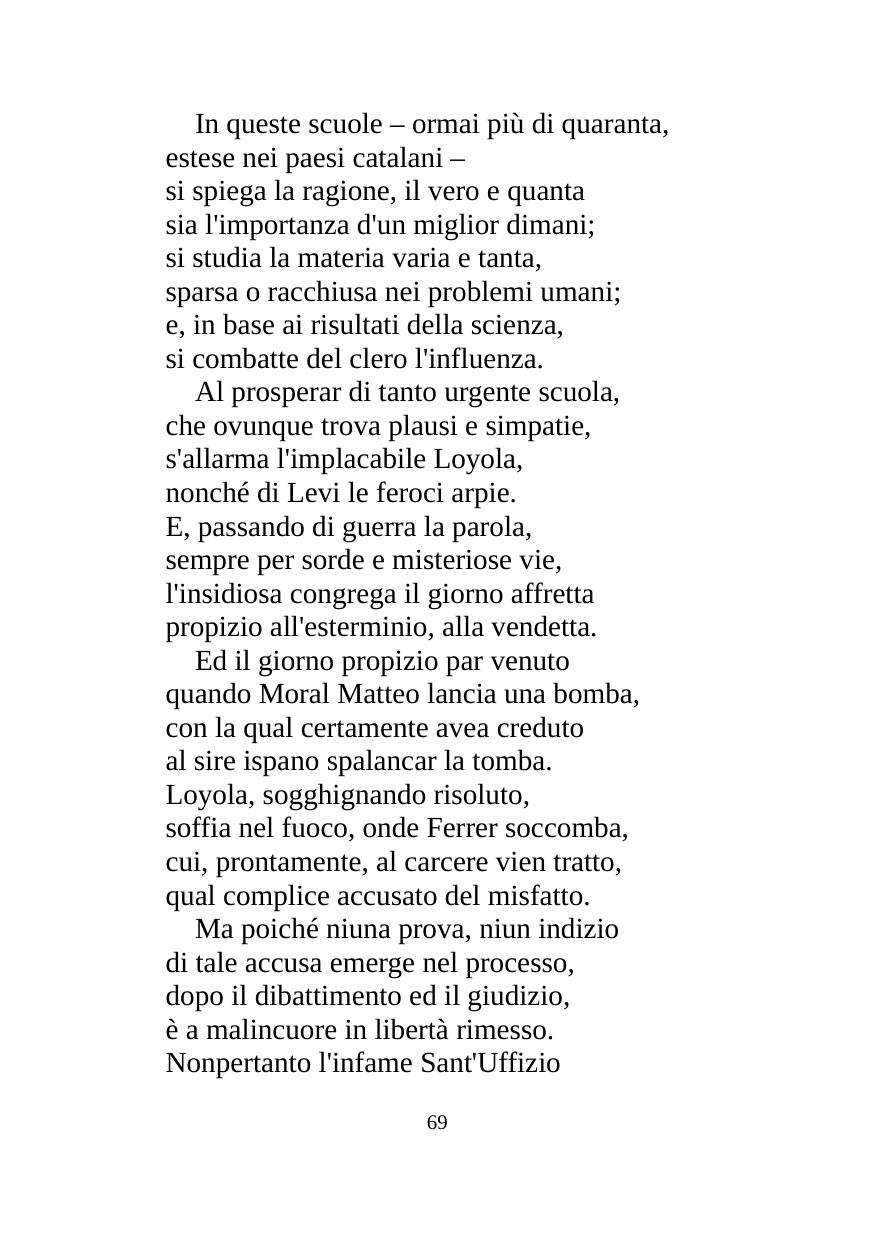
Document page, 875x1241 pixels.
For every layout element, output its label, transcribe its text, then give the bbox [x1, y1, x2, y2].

text In queste scuole – ormai più di quaranta, estese nei paesi catalani – si spiega la ragione, il vero e quanta sia l'importanza d'un miglior dimani; si studia la materia varia e tanta, sparsa o racchiusa nei problemi umani; e, in base ai risultati della scienza, si combatte del clero l'influenza. [165, 106, 768, 374]
text Al prosperar di tanto urgente scuola, che ovunque trova plausi e simpatie, s'allarma l'implacabile Loyola, nonché di Levi le feroci arpie. E, passando di guerra la parola, sempre per sorde e misteriose vie, l'insidiosa congrega il giorno affretta propizio all'esterminio, alla vendetta. [165, 374, 768, 643]
text Ed il giorno propizio par venuto quando Moral Matteo lancia una bomba, con la qual certamente avea creduto al sire ispano spalancar la tomba. Loyola, sogghignando risoluto, soffia nel fuoco, onde Ferrer soccomba, cui, prontamente, al carcere vien tratto, qual complice accusato del misfatto. [165, 643, 768, 911]
text Ma poiché niuna prova, niun indizio di tale accusa emerge nel processo, dopo il dibattimento ed il giudizio, è a malincuore in libertà rimesso. Nonpertanto l'infame Sant'Uffizio [165, 911, 768, 1079]
